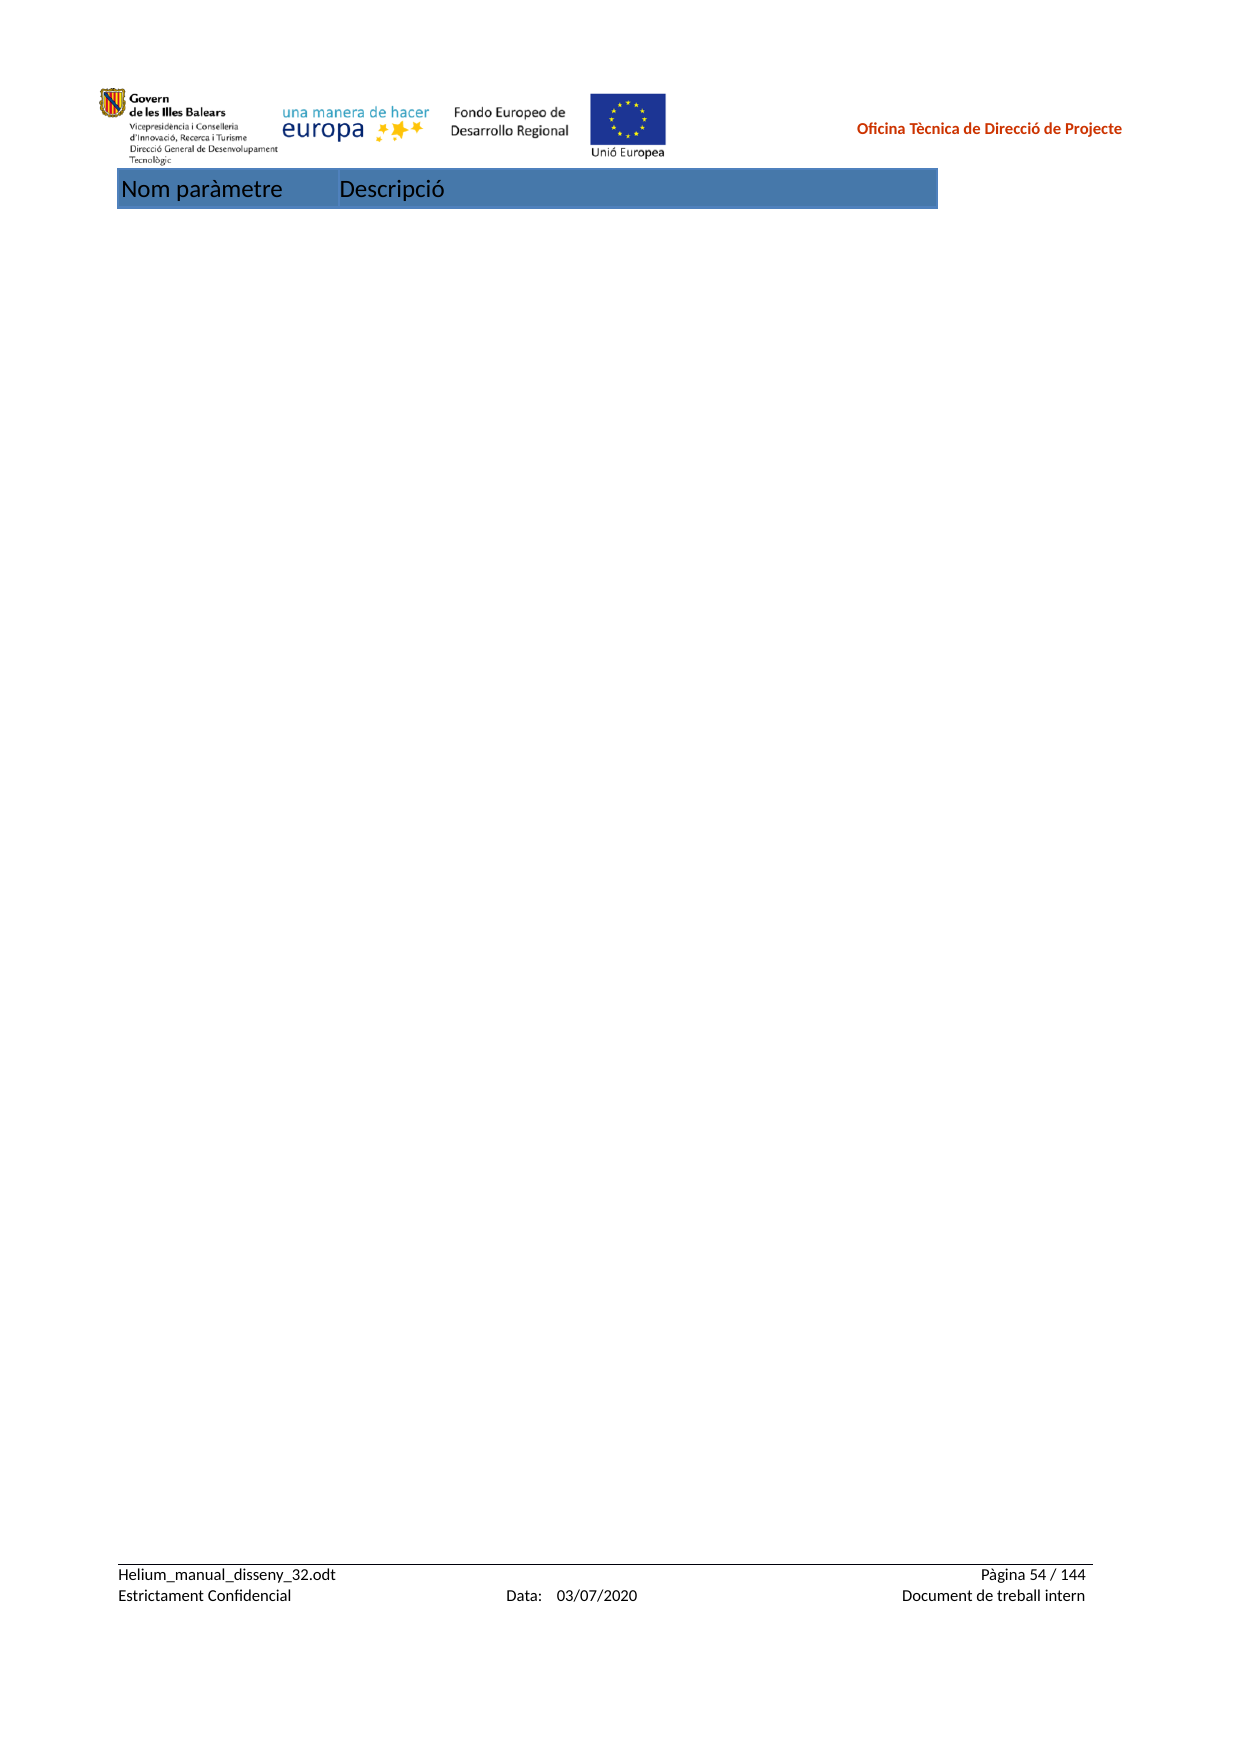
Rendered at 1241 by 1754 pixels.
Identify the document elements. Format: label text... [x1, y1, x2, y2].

table_header Nom paràmetre [119, 170, 338, 206]
table_header Descripció [340, 170, 936, 206]
picture [99, 87, 668, 166]
